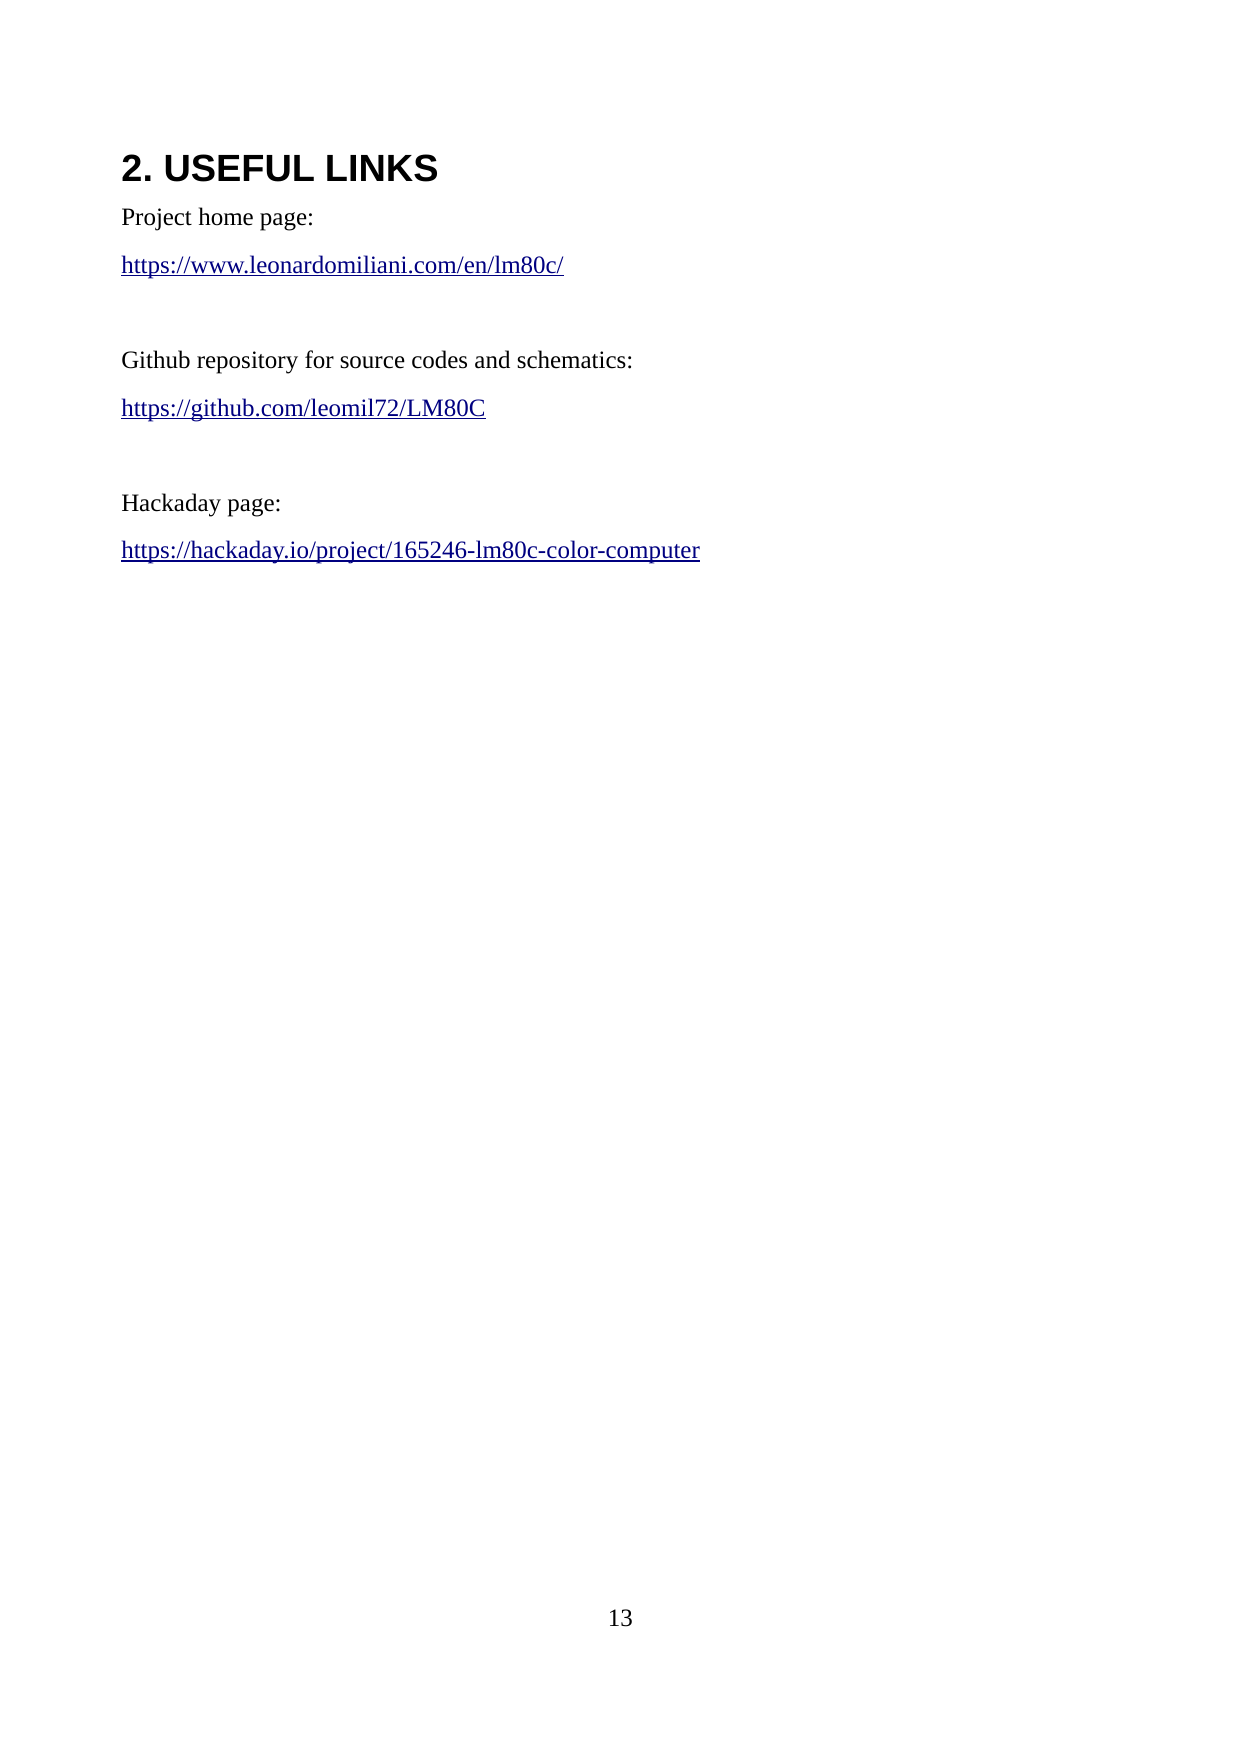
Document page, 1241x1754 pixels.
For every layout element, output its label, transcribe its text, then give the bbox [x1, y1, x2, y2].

text https://www.leonardomiliani.com/en/lm80c/ [121, 250, 1119, 278]
text https://github.com/leomil72/LM80C [121, 393, 1119, 421]
subtitle 2. USEFUL LINKS [121, 146, 1119, 190]
text Project home page: [121, 202, 1119, 231]
text https://hackaday.io/project/165246-lm80c-color-computer [121, 535, 1119, 564]
text Hackaday page: [121, 488, 1119, 517]
text Github repository for source codes and schematics: [121, 345, 1119, 374]
